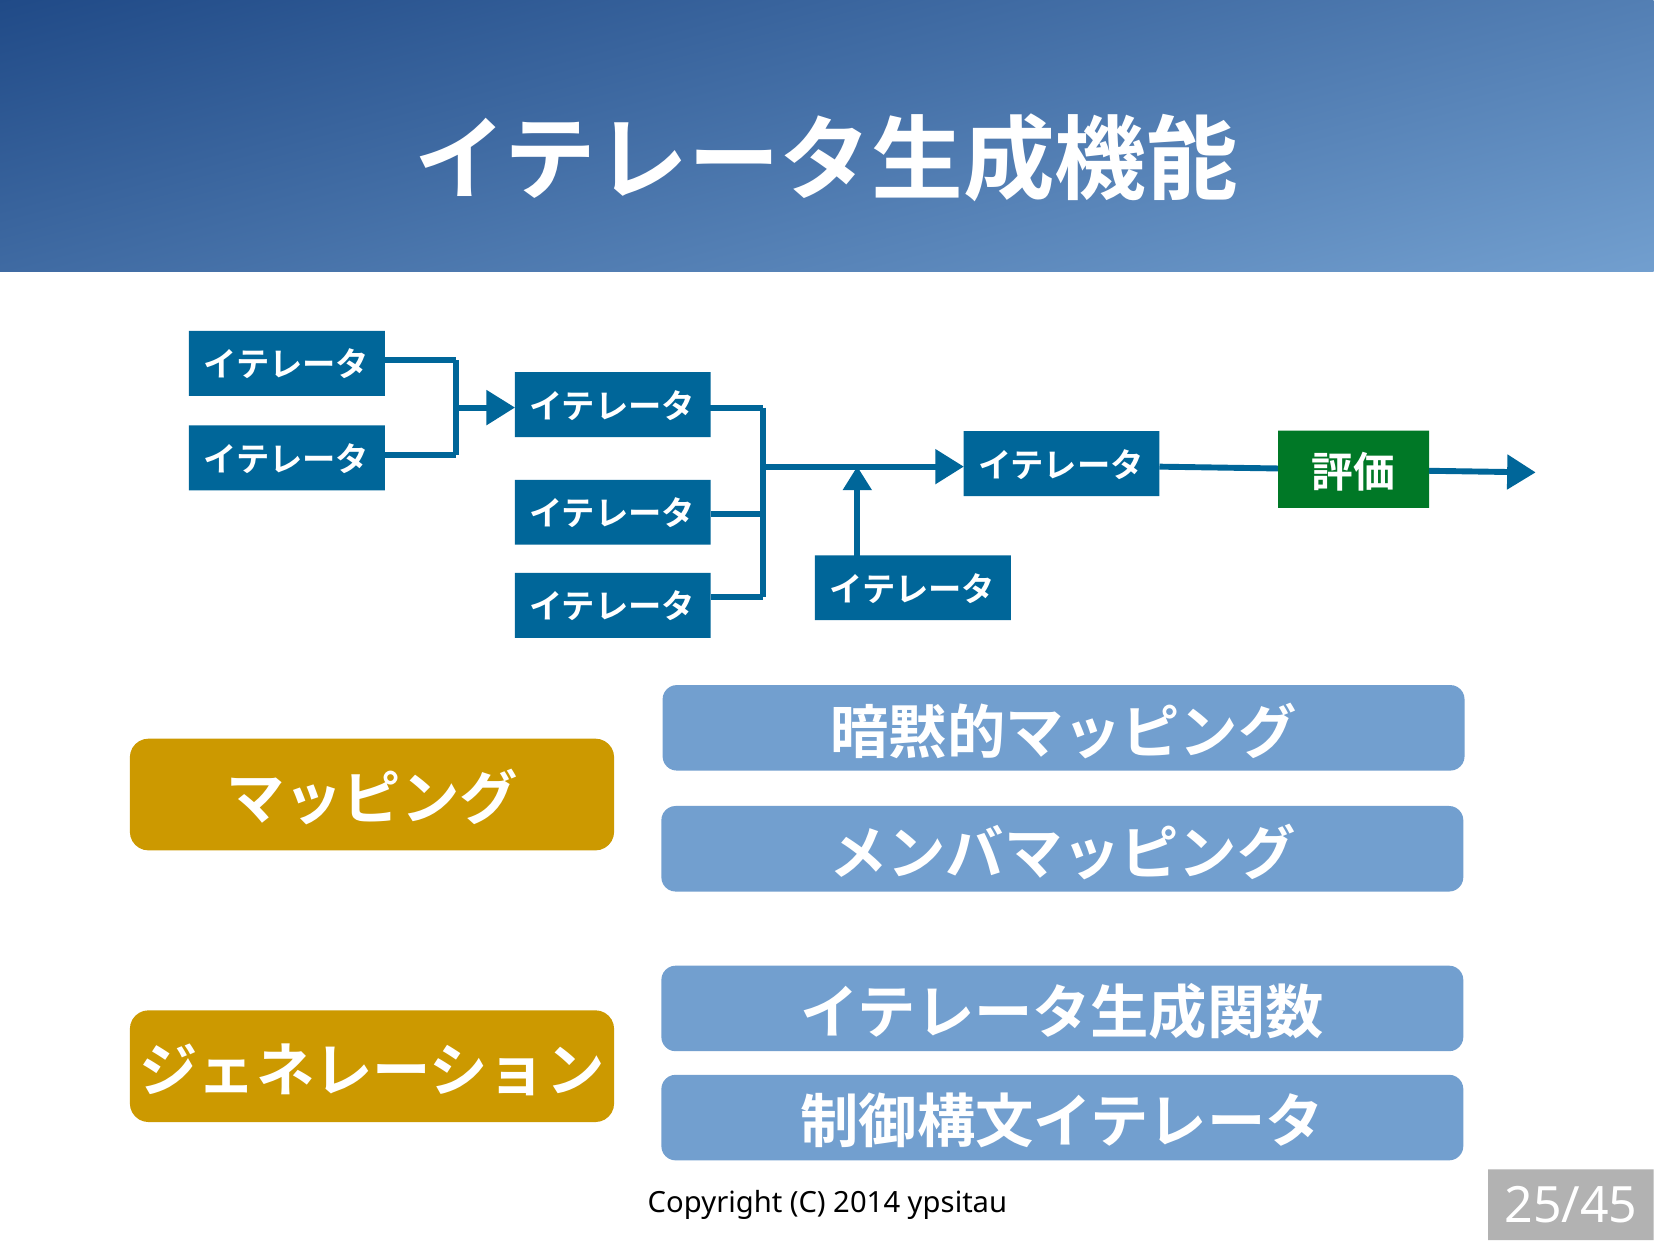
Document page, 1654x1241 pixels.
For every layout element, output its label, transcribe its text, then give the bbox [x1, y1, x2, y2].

text_box イテレータ [963, 431, 1160, 497]
text_box イテレータ生成関数 [661, 965, 1464, 1052]
text_box メンバマッピング [661, 805, 1464, 892]
text_box ジェネレーション [129, 1010, 615, 1123]
text_box イテレータ [514, 372, 711, 438]
text_box 制御構文イテレータ [661, 1074, 1464, 1161]
text_box イテレータ [814, 555, 1011, 621]
text_box 暗黙的マッピング [662, 685, 1465, 771]
text_box 評価 [1278, 430, 1430, 508]
text_box イテレータ [514, 572, 711, 638]
text_box イテレータ [188, 330, 385, 396]
title イテレータ生成機能 [82, 49, 1571, 257]
text_box イテレータ [188, 425, 385, 491]
text_box イテレータ [514, 479, 711, 545]
text_box マッピング [129, 738, 615, 851]
